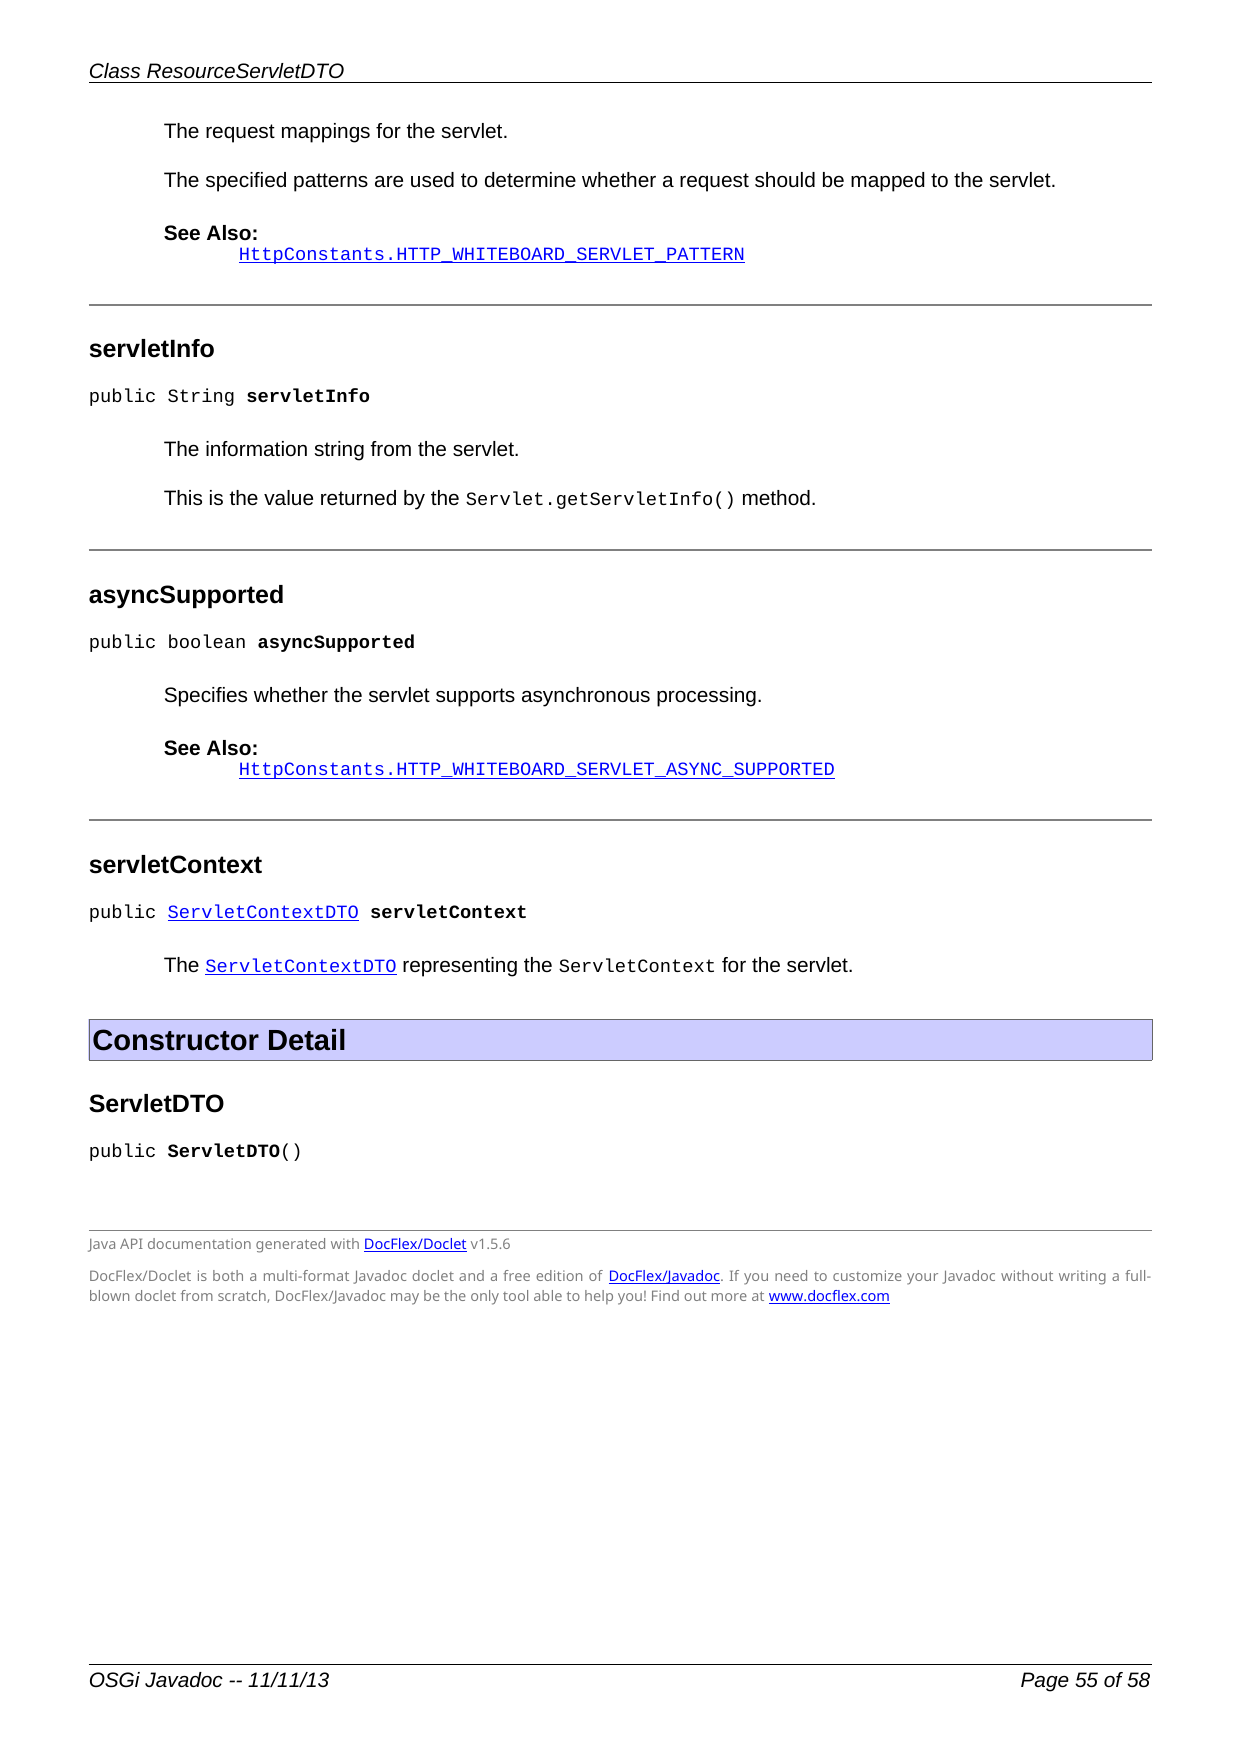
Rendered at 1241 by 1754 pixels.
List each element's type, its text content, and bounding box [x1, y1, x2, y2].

text public boolean asyncSupported [88, 633, 1152, 654]
text See Also: [163, 221, 1152, 244]
subtitle asyncSupported [88, 580, 1152, 608]
text public ServletContextDTO servletContext [88, 902, 1152, 924]
subtitle servletContext [88, 849, 1152, 878]
text HttpConstants.HTTP_WHITEBOARD_SERVLET_ASYNC_SUPPORTED [238, 760, 1152, 781]
text The request mappings for the servlet. [163, 118, 1152, 142]
text HttpConstants.HTTP_WHITEBOARD_SERVLET_PATTERN [238, 244, 1152, 266]
text The information string from the servlet. [163, 437, 1152, 461]
text public String servletInfo [88, 387, 1152, 408]
subtitle Constructor Detail [90, 1020, 1152, 1060]
subtitle servletInfo [88, 334, 1152, 363]
text public ServletDTO() [88, 1141, 1152, 1163]
text DocFlex/Doclet is both a multi-format Javadoc doclet and a free edition of DocFlex/Javadoc. If you need to customize your Javadoc without writing a full-blown doclet from scratch, DocFlex/Javadoc may be the only tool able to help you! Find out more at www.docflex.com [88, 1266, 1152, 1306]
text See Also: [163, 736, 1152, 760]
text The ServletContextDTO representing the ServletContext for the servlet. [163, 953, 1152, 978]
text Specifies whether the servlet supports asynchronous processing. [163, 683, 1152, 707]
text The specified patterns are used to determine whether a request should be mapped to the servlet. [163, 167, 1152, 191]
text This is the value returned by the Servlet.getServletInfo() method. [163, 486, 1152, 511]
text Java API documentation generated with DocFlex/Doclet v1.5.6 [88, 1231, 1152, 1254]
subtitle ServletDTO [88, 1088, 1152, 1117]
